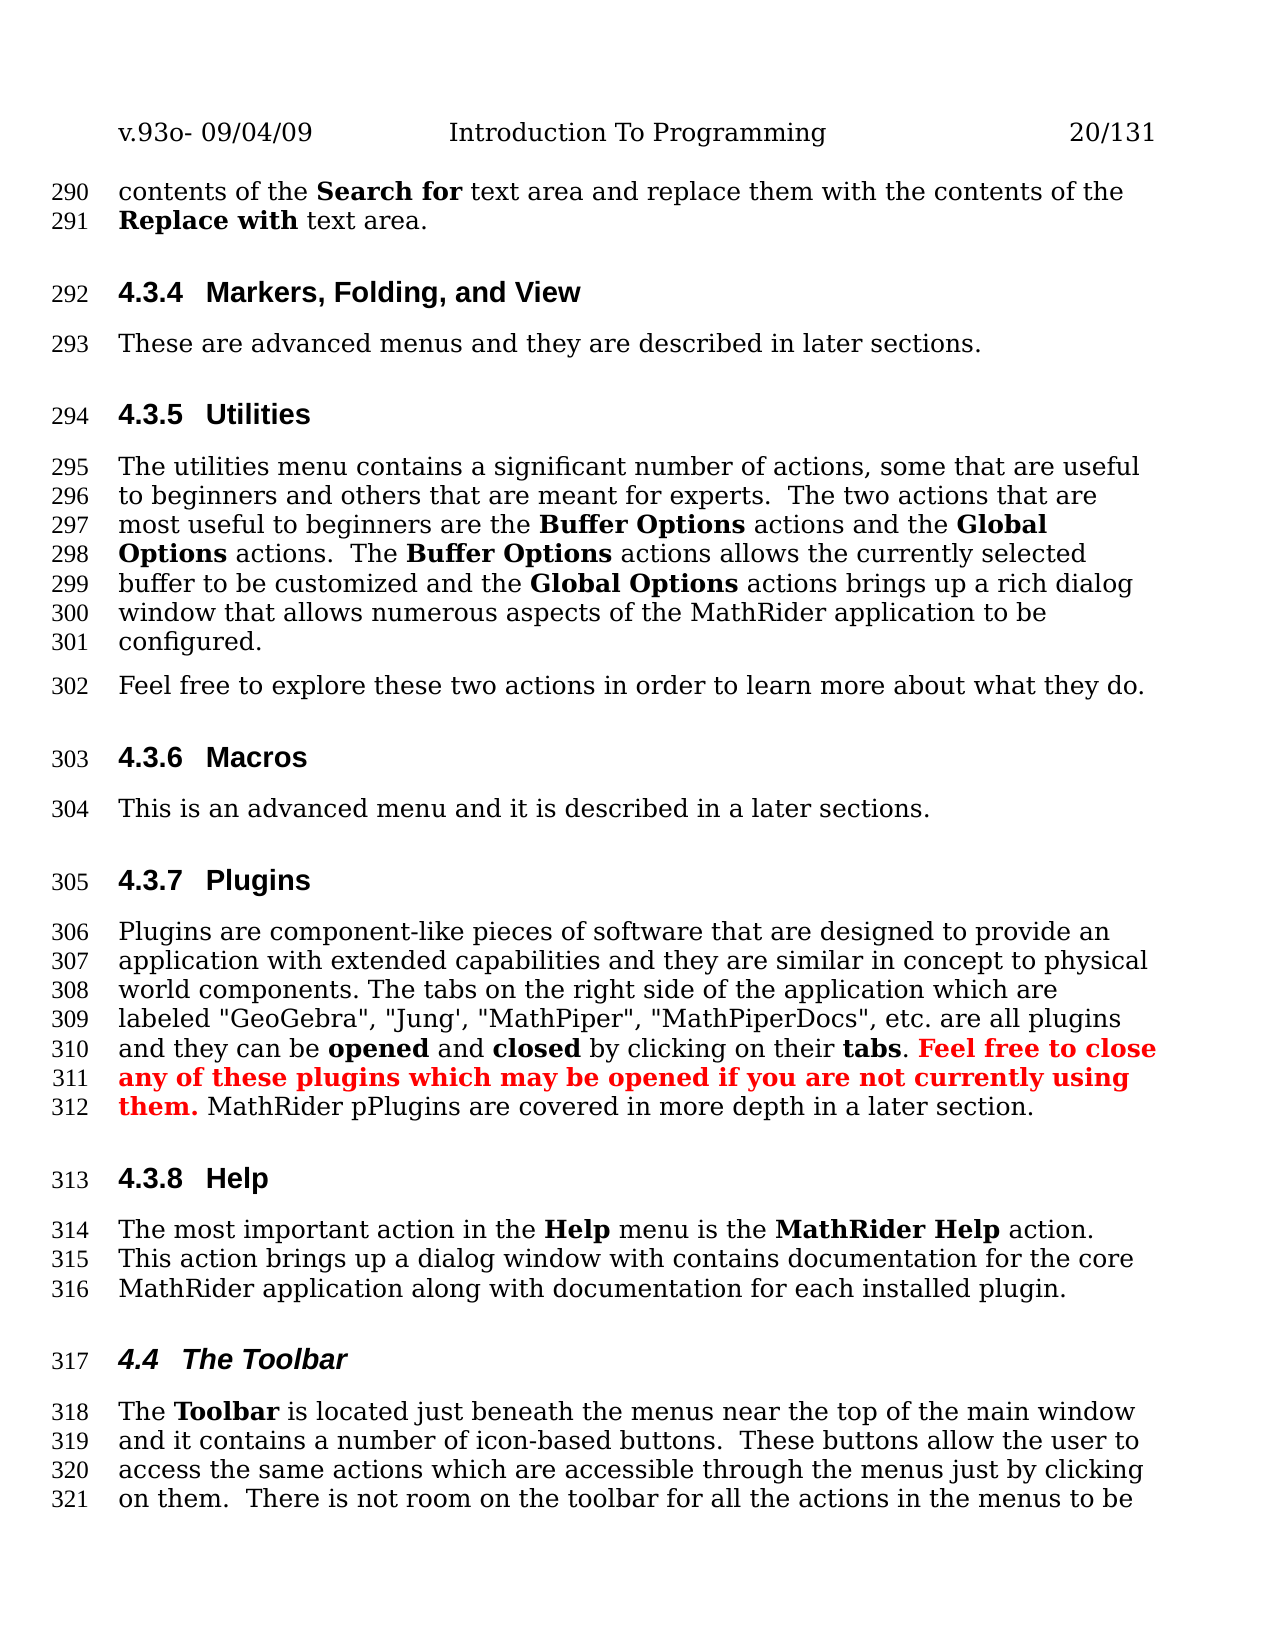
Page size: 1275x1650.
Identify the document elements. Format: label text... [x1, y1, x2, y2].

subtitle Macros [118, 740, 1157, 773]
text The most important action in the Help menu is the MathRider Help action. This action brings up a dialog window with contains documentation for the core MathRider application along with documentation for each installed plugin. [118, 1215, 1157, 1303]
text This is an advanced menu and it is described in a later sections. [118, 794, 1157, 823]
text Plugins are component-like pieces of software that are designed to provide an application with extended capabilities and they are similar in concept to physical world components. The tabs on the right side of the application which are labeled "GeoGebra", "Jung', "MathPiper", "MathPiperDocs", etc. are all plugins and they can be opened and closed by clicking on their tabs. Feel free to close any of these plugins which may be opened if you are not currently using them. MathRider pPlugins are covered in more depth in a later section. [118, 917, 1157, 1122]
text Feel free to explore these two actions in order to learn more about what they do. [118, 672, 1157, 701]
subtitle Markers, Folding, and View [118, 274, 1157, 308]
text The utilities menu contains a significant number of actions, some that are useful to beginners and others that are meant for experts. The two actions that are most useful to beginners are the Buffer Options actions and the Global Options actions. The Buffer Options actions allows the currently selected buffer to be customized and the Global Options actions brings up a rich dialog window that allows numerous aspects of the MathRider application to be configured. [118, 452, 1157, 657]
subtitle Utilities [118, 397, 1157, 431]
subtitle Help [118, 1161, 1157, 1194]
subtitle The Toolbar [118, 1342, 1157, 1376]
text contents of the Search for text area and replace them with the contents of the Replace with text area. [118, 177, 1157, 236]
text These are advanced menus and they are described in later sections. [118, 329, 1157, 358]
subtitle Plugins [118, 862, 1157, 896]
text The Toolbar is located just beneath the menus near the top of the main window and it contains a number of icon-based buttons. These buttons allow the user to access the same actions which are accessible through the menus just by clicking on them. There is not room on the toolbar for all the actions in the menus to be [118, 1397, 1157, 1513]
